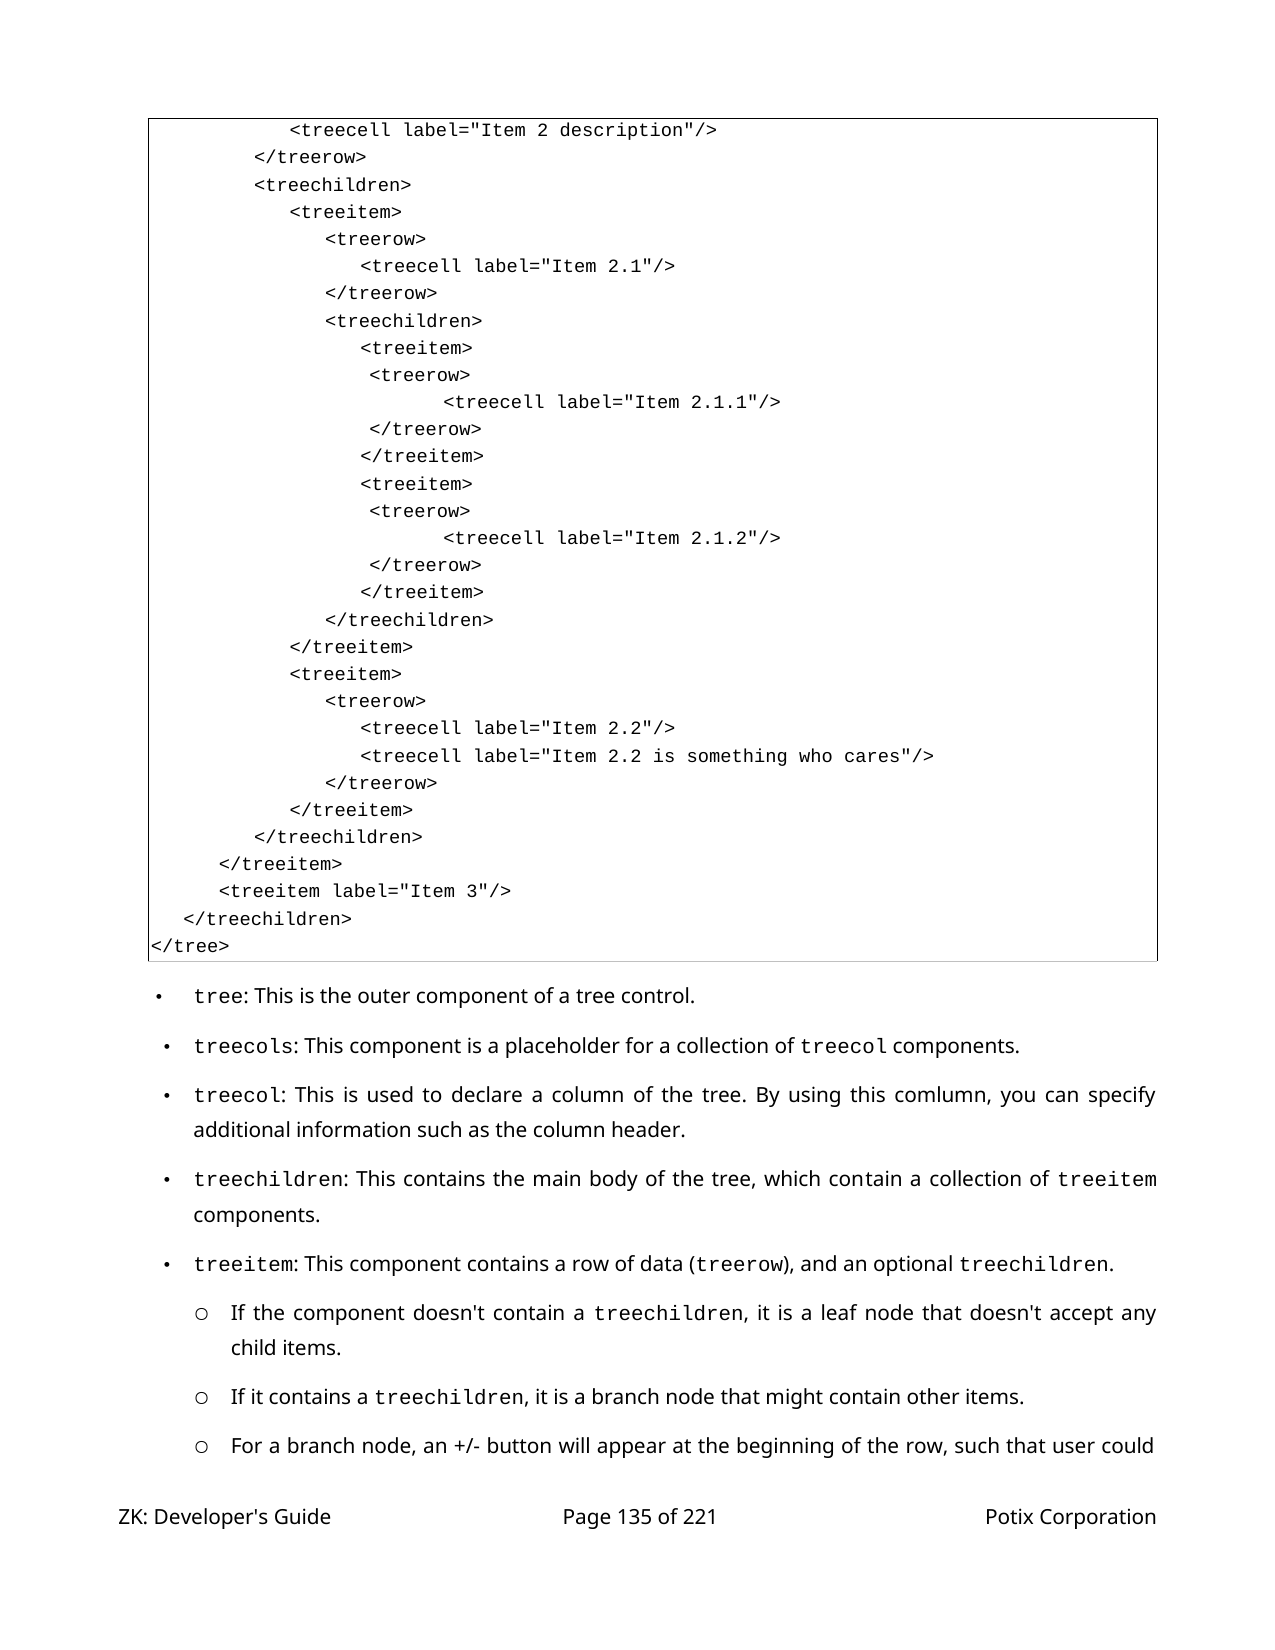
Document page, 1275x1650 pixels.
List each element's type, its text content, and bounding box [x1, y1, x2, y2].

text <treeitem> [149, 336, 1157, 360]
list treeitem: This component contains a row of data (treerow), and an optional treechildren. [164, 1249, 1157, 1277]
text <treecell label="Item 2.1.2"/> [149, 526, 1157, 550]
text <treeitem> [149, 662, 1157, 686]
text </treechildren> [149, 825, 1157, 849]
text </treeitem> [149, 798, 1157, 822]
list For a branch node, an +/- button will appear at the beginning of the row, such that user could [193, 1431, 1157, 1460]
list tree: This is the outer component of a tree control. [156, 982, 1157, 1010]
text <treerow> [149, 689, 1157, 713]
text <treecell label="Item 2.1.1"/> [149, 390, 1157, 414]
text <treeitem label="Item 3"/> [149, 879, 1157, 904]
text </treerow> [149, 553, 1157, 577]
list treecol: This is used to declare a column of the tree. By using this comlumn, you can specify additional information such as the column header. [164, 1080, 1157, 1144]
text <treechildren> [149, 172, 1157, 197]
text </treeitem> [149, 580, 1157, 604]
list If the component doesn't contain a treechildren, it is a leaf node that doesn't accept any child items. [193, 1298, 1157, 1362]
text </treerow> [149, 145, 1157, 169]
text <treeitem> [149, 200, 1157, 224]
text <treecell label="Item 2.1"/> [149, 254, 1157, 278]
list If it contains a treechildren, it is a branch node that might contain other items. [193, 1382, 1157, 1411]
text </treeitem> [149, 635, 1157, 659]
list treecols: This component is a placeholder for a collection of treecol components. [164, 1031, 1157, 1059]
text <treerow> [149, 499, 1157, 523]
text <treecell label="Item 2.2"/> [149, 716, 1157, 741]
text </treerow> [149, 281, 1157, 306]
text <treecell label="Item 2.2 is something who cares"/> [149, 743, 1157, 768]
list treechildren: This contains the main body of the tree, which contain a collection of treeitem components. [164, 1164, 1157, 1228]
text </treeitem> [149, 852, 1157, 876]
text </treechildren> [149, 607, 1157, 632]
text <treerow> [149, 227, 1157, 251]
text </treechildren> [149, 907, 1157, 931]
text </treerow> [149, 771, 1157, 795]
text <treechildren> [149, 308, 1157, 333]
text <treerow> [149, 363, 1157, 387]
text <treeitem> [149, 472, 1157, 496]
text </treeitem> [149, 444, 1157, 469]
text </treerow> [149, 417, 1157, 441]
text <treecell label="Item 2 description"/> [149, 119, 1157, 142]
text </tree> [149, 934, 1157, 961]
